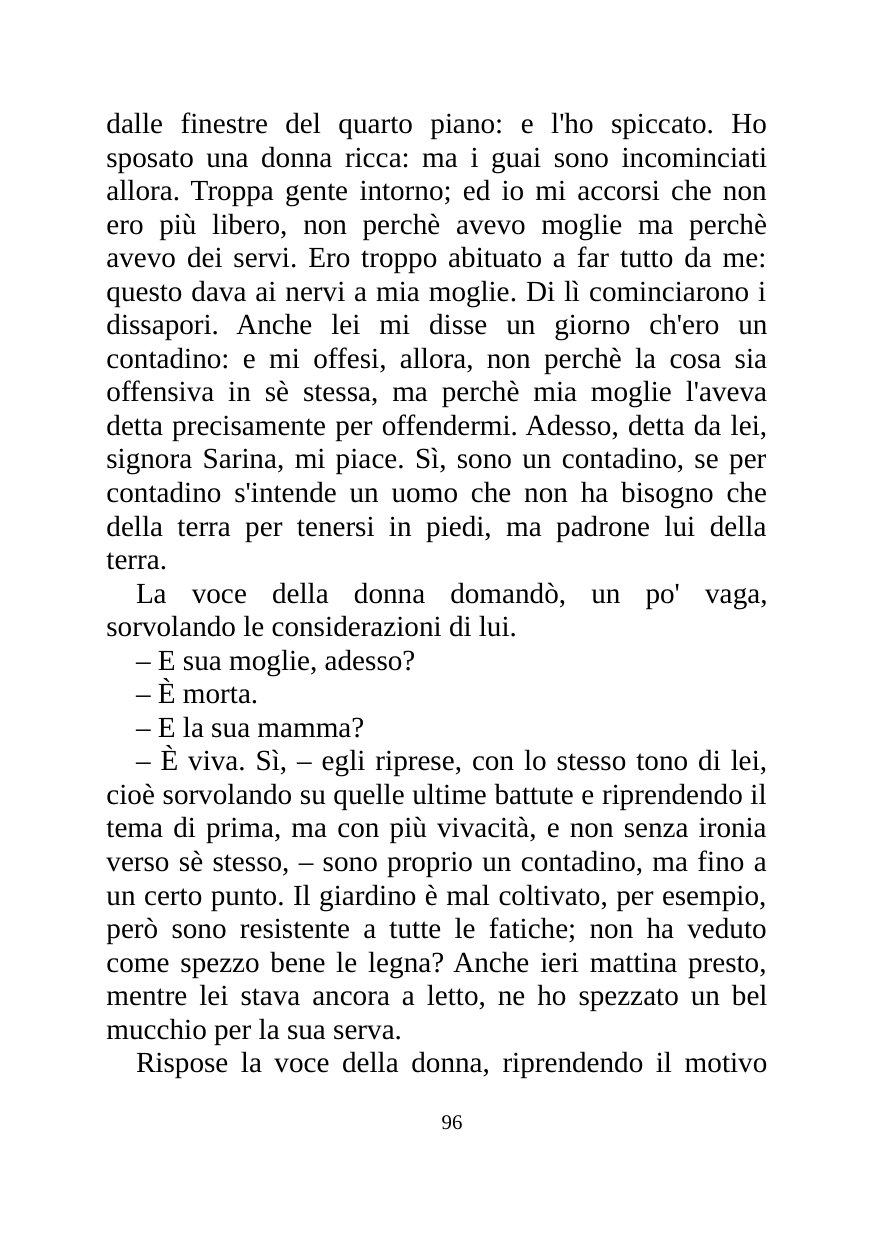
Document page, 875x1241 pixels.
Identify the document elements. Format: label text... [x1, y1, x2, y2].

text La voce della donna domandò, un po' vaga, sorvolando le considerazioni di lui. [106, 576, 768, 643]
text – E sua moglie, adesso? [106, 643, 768, 676]
text – È viva. Sì, – egli riprese, con lo stesso tono di lei, cioè sorvolando su quelle ultime battute e riprendendo il tema di prima, ma con più vivacità, e non senza ironia verso sè stesso, – sono proprio un contadino, ma fino a un certo punto. Il giardino è mal coltivato, per esempio, però sono resistente a tutte le fatiche; non ha veduto come spezzo bene le legna? Anche ieri mattina presto, mentre lei stava ancora a letto, ne ho spezzato un bel mucchio per la sua serva. [106, 743, 768, 1045]
text – E la sua mamma? [106, 710, 768, 743]
text Rispose la voce della donna, riprendendo il motivo [106, 1045, 768, 1079]
text – È morta. [106, 676, 768, 710]
text dalle finestre del quarto piano: e l'ho spiccato. Ho sposato una donna ricca: ma i guai sono incominciati allora. Troppa gente intorno; ed io mi accorsi che non ero più libero, non perchè avevo moglie ma perchè avevo dei servi. Ero troppo abituato a far tutto da me: questo dava ai nervi a mia moglie. Di lì cominciarono i dissapori. Anche lei mi disse un giorno ch'ero un contadino: e mi offesi, allora, non perchè la cosa sia offensiva in sè stessa, ma perchè mia moglie l'aveva detta precisamente per offendermi. Adesso, detta da lei, signora Sarina, mi piace. Sì, sono un contadino, se per contadino s'intende un uomo che non ha bisogno che della terra per tenersi in piedi, ma padrone lui della terra. [106, 106, 768, 576]
